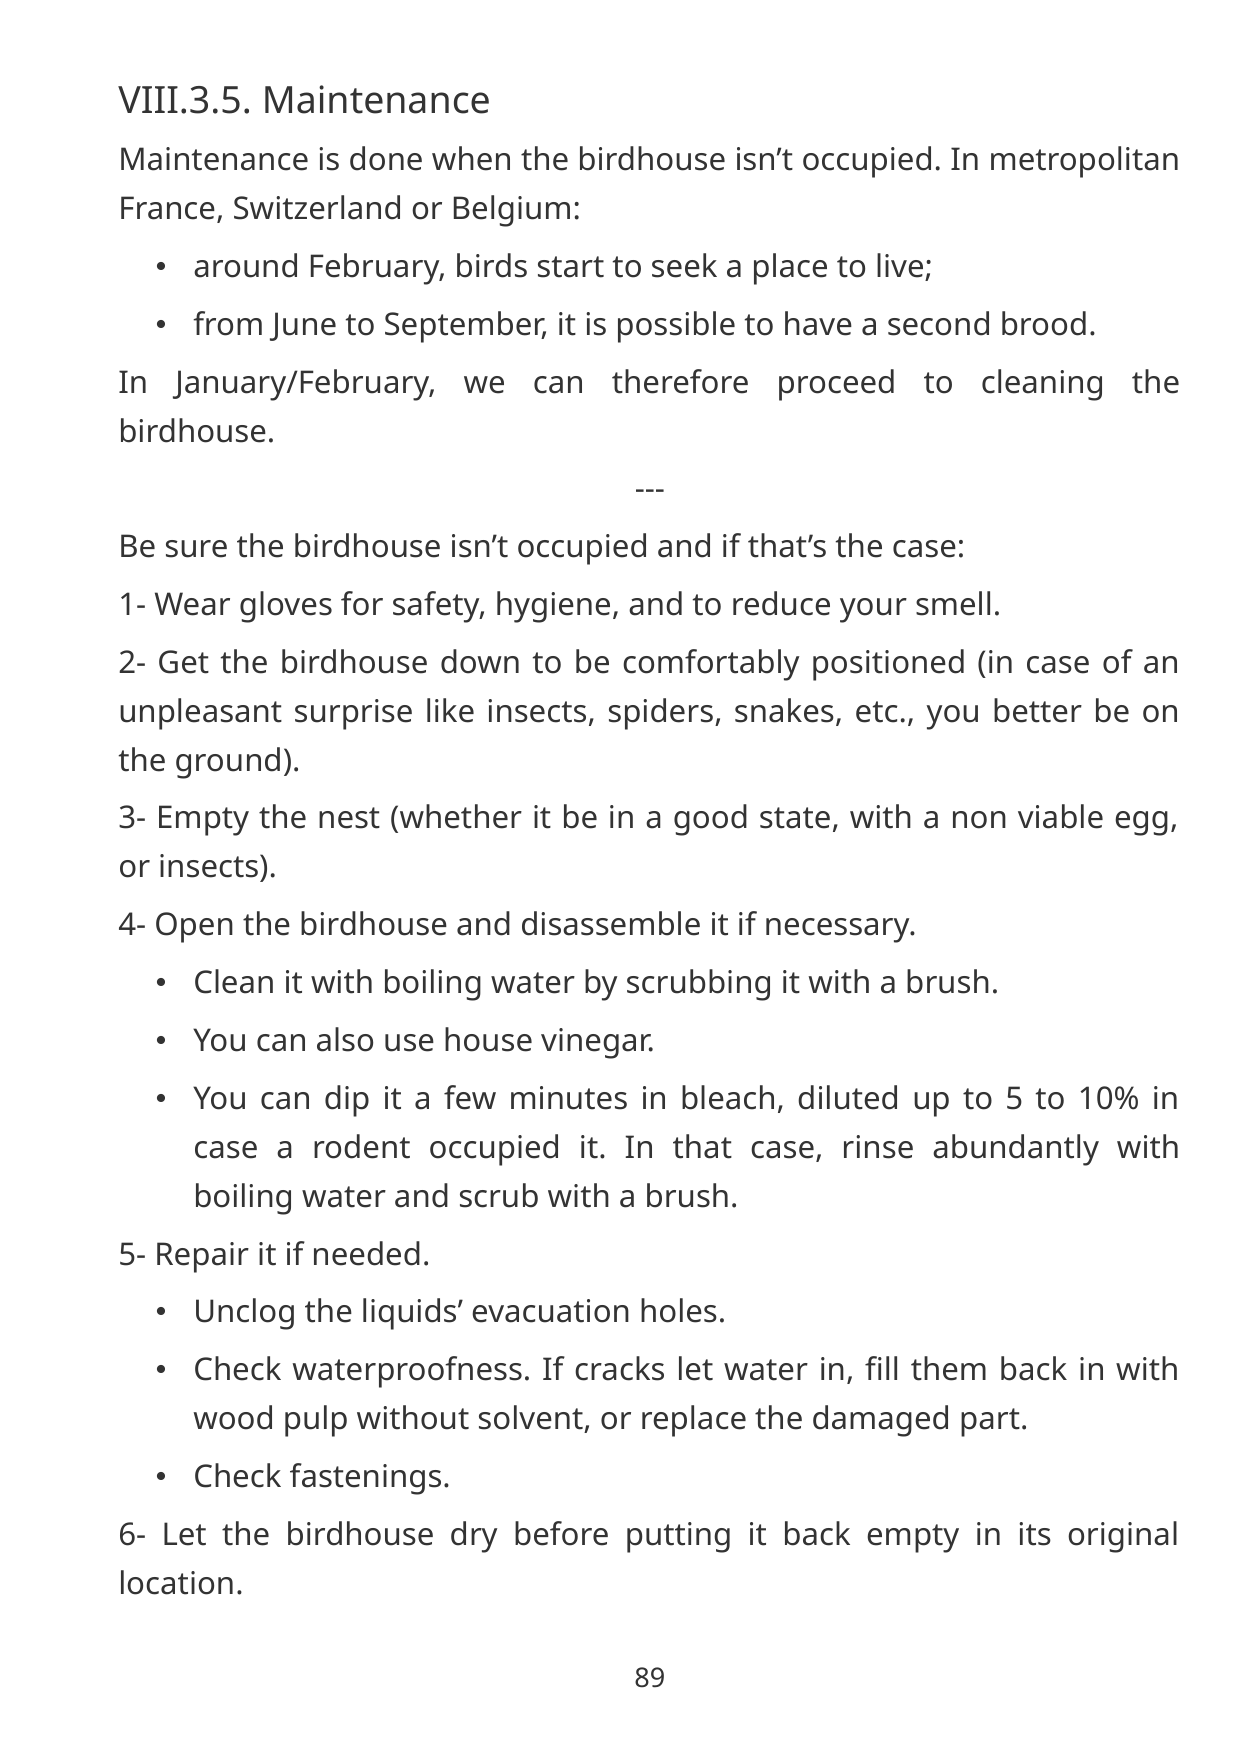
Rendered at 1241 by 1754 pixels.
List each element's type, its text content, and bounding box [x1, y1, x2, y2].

list Check waterproofness. If cracks let water in, fill them back in with wood pulp without solvent, or replace the damaged part. [156, 1347, 1181, 1439]
subtitle Maintenance [118, 74, 1181, 125]
list You can dip it a few minutes in bleach, diluted up to 5 to 10% in case a rodent occupied it. In that case, rinse abundantly with boiling water and scrub with a brush. [156, 1076, 1181, 1216]
text In January/February, we can therefore proceed to cleaning the birdhouse. [118, 359, 1181, 451]
list Clean it with boiling water by scrubbing it with a brush. [156, 960, 1181, 1003]
text 1- Wear gloves for safety, hygiene, and to reduce your smell. [118, 582, 1181, 624]
text 2- Get the birdhouse down to be comfortably positioned (in case of an unpleasant surprise like insects, spiders, snakes, etc., you better be on the ground). [118, 640, 1181, 780]
text Be sure the birdhouse isn’t occupied and if that’s the case: [118, 524, 1181, 567]
text --- [118, 466, 1181, 509]
text 3- Empty the nest (whether it be in a good state, with a non viable egg, or insects). [118, 796, 1181, 887]
list You can also use house vinegar. [156, 1018, 1181, 1061]
text 6- Let the birdhouse dry before putting it back empty in its original location. [118, 1512, 1181, 1603]
list around February, birds start to seek a place to live; [156, 244, 1181, 287]
list Unclog the liquids’ evacuation holes. [156, 1289, 1181, 1332]
list Check fastenings. [156, 1454, 1181, 1496]
text 4- Open the birdhouse and disassemble it if necessary. [118, 902, 1181, 945]
list from June to September, it is possible to have a second brood. [156, 302, 1181, 344]
text Maintenance is done when the birdhouse isn’t occupied. In metropolitan France, Switzerland or Belgium: [118, 137, 1181, 229]
text 5- Repair it if needed. [118, 1231, 1181, 1274]
